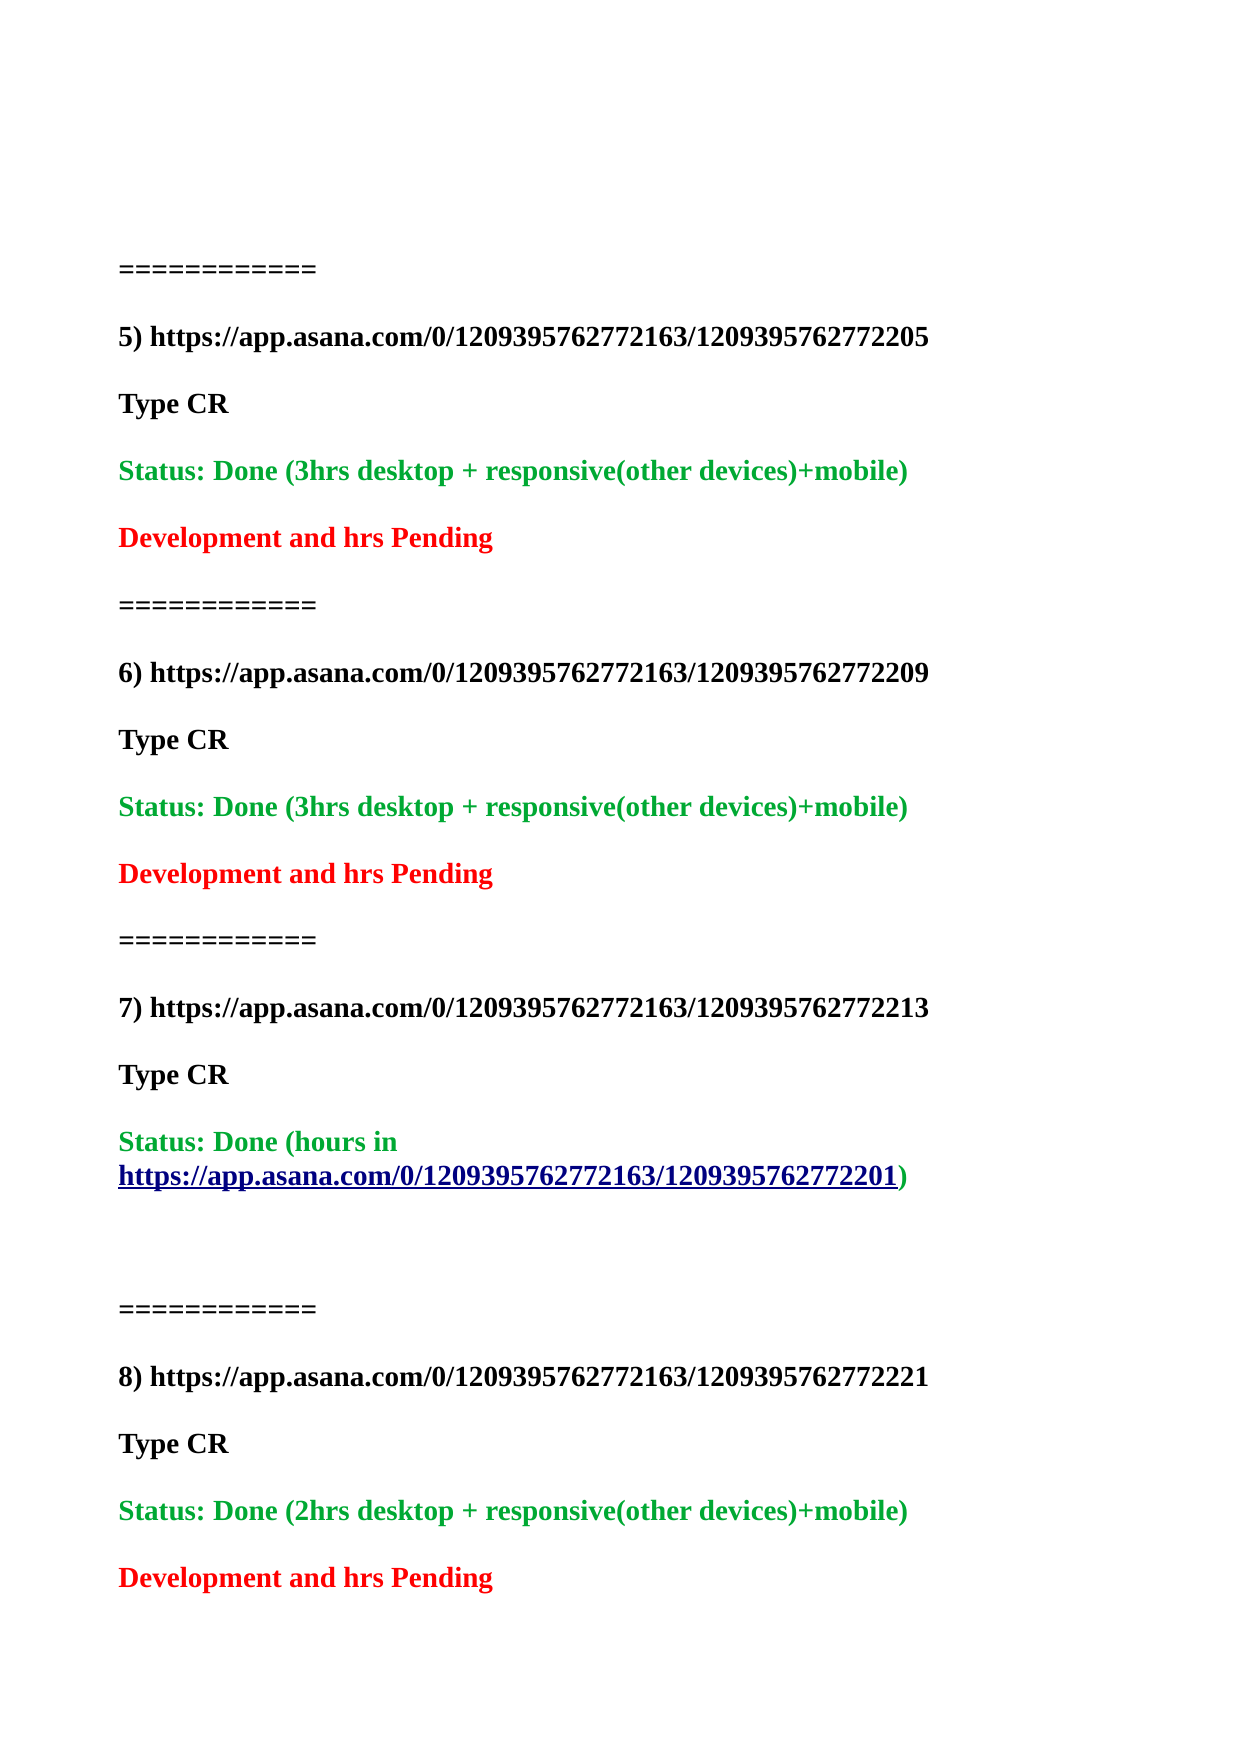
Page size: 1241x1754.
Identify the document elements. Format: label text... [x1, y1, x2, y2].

text ============ [118, 588, 1122, 621]
text ============ [118, 923, 1122, 957]
text Development and hrs Pending [118, 1560, 1122, 1594]
text Status: Done (hours in https://app.asana.com/0/1209395762772163/1209395762772201) [118, 1124, 1122, 1191]
text Type CR [118, 386, 1122, 420]
text ============ [118, 1292, 1122, 1326]
text Status: Done (3hrs desktop + responsive(other devices)+mobile) [118, 453, 1122, 487]
text 7) https://app.asana.com/0/1209395762772163/1209395762772213 [118, 990, 1122, 1024]
text 8) https://app.asana.com/0/1209395762772163/1209395762772221 [118, 1359, 1122, 1393]
text Type CR [118, 722, 1122, 755]
text Status: Done (2hrs desktop + responsive(other devices)+mobile) [118, 1493, 1122, 1527]
text 5) https://app.asana.com/0/1209395762772163/1209395762772205 [118, 319, 1122, 353]
text Type CR [118, 1426, 1122, 1460]
text Development and hrs Pending [118, 521, 1122, 554]
text Development and hrs Pending [118, 856, 1122, 889]
text Type CR [118, 1057, 1122, 1091]
text Status: Done (3hrs desktop + responsive(other devices)+mobile) [118, 789, 1122, 822]
text 6) https://app.asana.com/0/1209395762772163/1209395762772209 [118, 655, 1122, 688]
text ============ [118, 252, 1122, 286]
